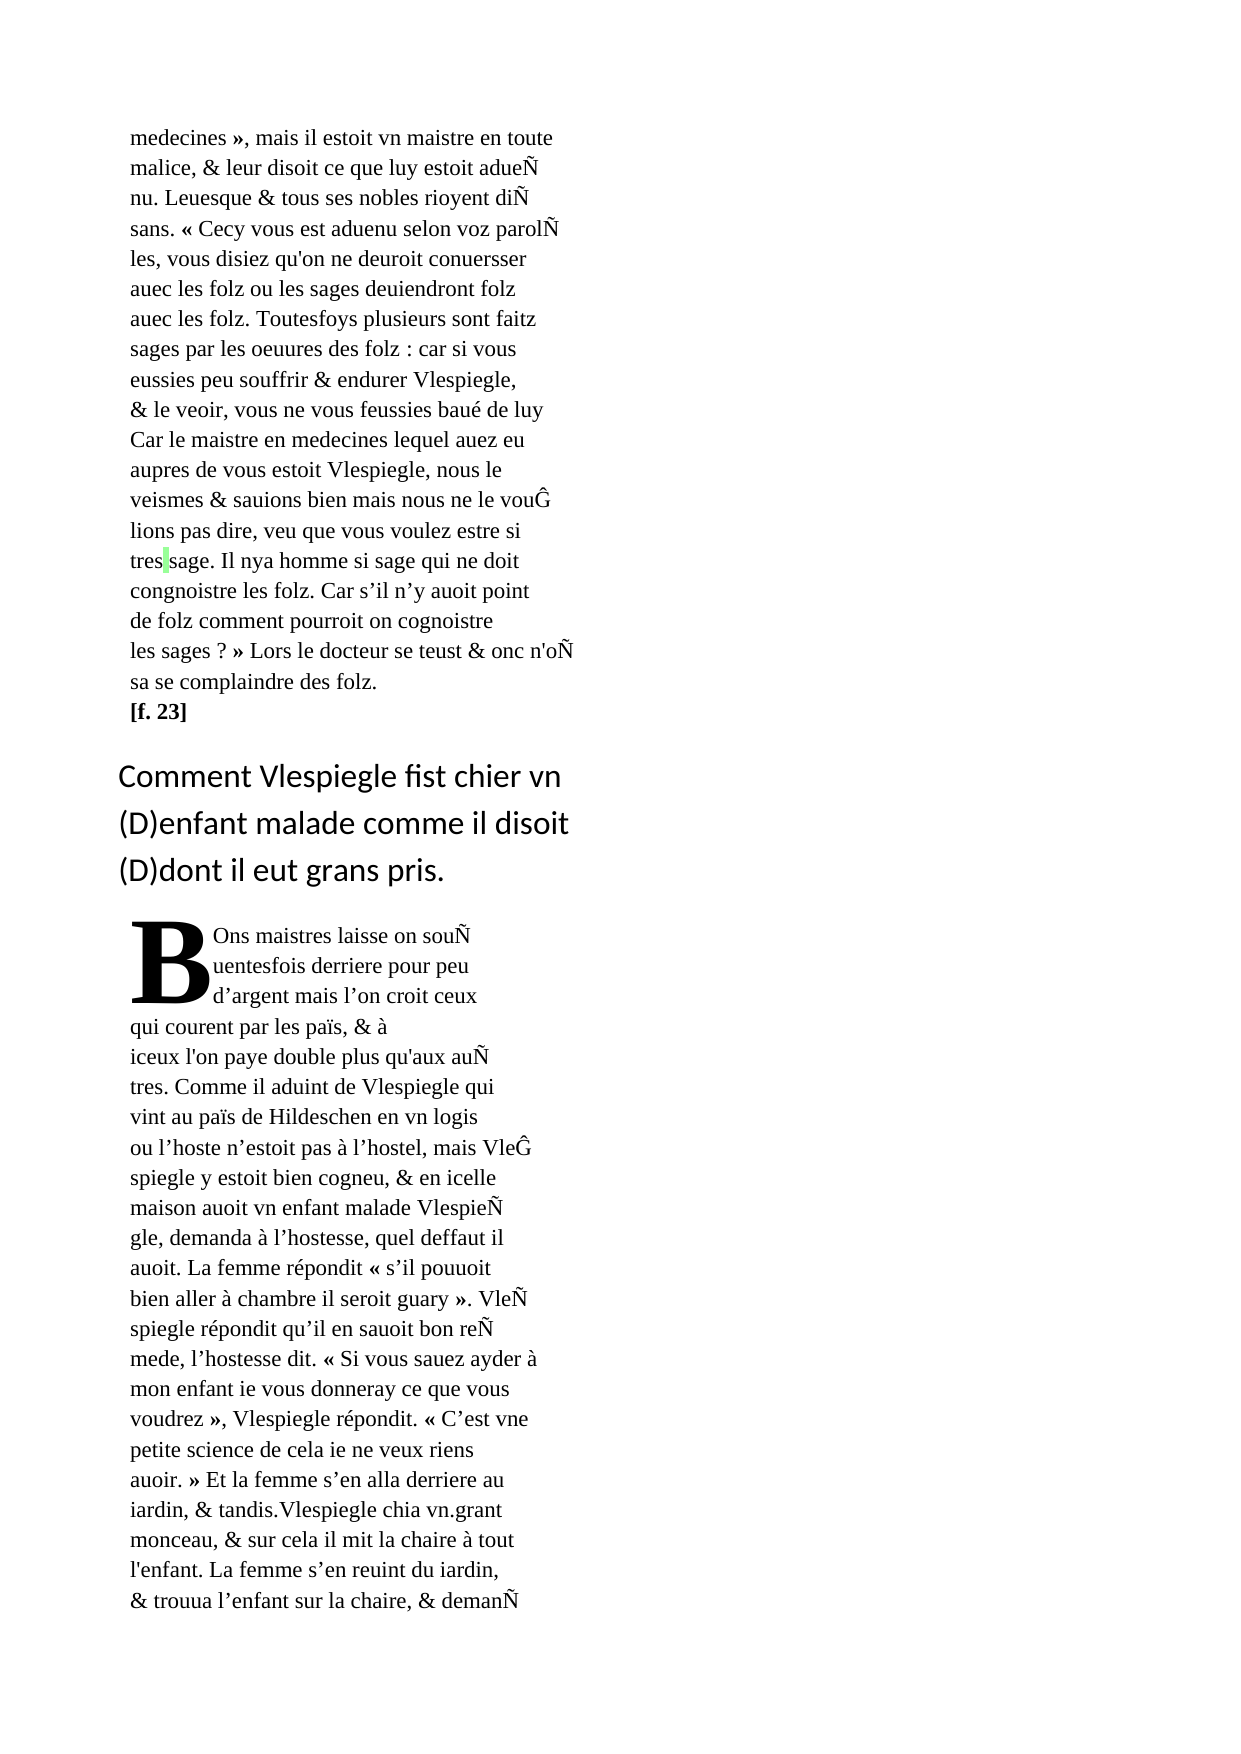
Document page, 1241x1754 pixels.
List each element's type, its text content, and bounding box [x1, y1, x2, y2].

text BOns maistres laisse on souÑ uentesfois derriere pour peu d’argent mais l’on croit ceux qui courent par les païs, & à iceux l'on paye double plus qu'aux auÑ tres. Comme il aduint de Vlespiegle qui vint au païs de Hildeschen en vn logis ou l’hoste n’estoit pas à l’hostel, mais VleĜ spiegle y estoit bien cogneu, & en icelle maison auoit vn enfant malade VlespieÑ gle, demanda à l’hostesse, quel deffaut il auoit. La femme répondit « s’il pouuoit bien aller à chambre il seroit guary ». VleÑ spiegle répondit qu’il en sauoit bon reÑ mede, l’hostesse dit. « Si vous sauez ayder à mon enfant ie vous donneray ce que vous voudrez », Vlespiegle répondit. « C’est vne petite science de cela ie ne veux riens auoir. » Et la femme s’en alla derriere au iardin, & tandis.Vlespiegle chia vn.grant monceau, & sur cela il mit la chaire à tout l'enfant. La femme s’en reuint du iardin, & trouua l’enfant sur la chaire, & demanÑ [118, 916, 1122, 1619]
text Comment Vlespiegle fist chier vn (D)enfant malade comme il disoit (D)dont il eut grans pris. [118, 755, 1122, 889]
text medecines », mais il estoit vn maistre en toute malice, & leur disoit ce que luy estoit adueÑ nu. Leuesque & tous ses nobles rioyent diÑ sans. « Cecy vous est aduenu selon voz parolÑ les, vous disiez qu'on ne deuroit conuersser auec les folz ou les sages deuiendront folz auec les folz. Toutesfoys plusieurs sont faitz sages par les oeuures des folz : car si vous eussies peu souffrir & endurer Vlespiegle, & le veoir, vous ne vous feussies baué de luy Car le maistre en medecines lequel auez eu aupres de vous estoit Vlespiegle, nous le veismes & sauions bien mais nous ne le vouĜ lions pas dire, veu que vous voulez estre si tres sage. Il nya homme si sage qui ne doit congnoistre les folz. Car s’il n’y auoit point de folz comment pourroit on cognoistre les sages ? » Lors le docteur se teust & onc n'oÑ sa se complaindre des folz. [f. 23] [118, 118, 1122, 730]
